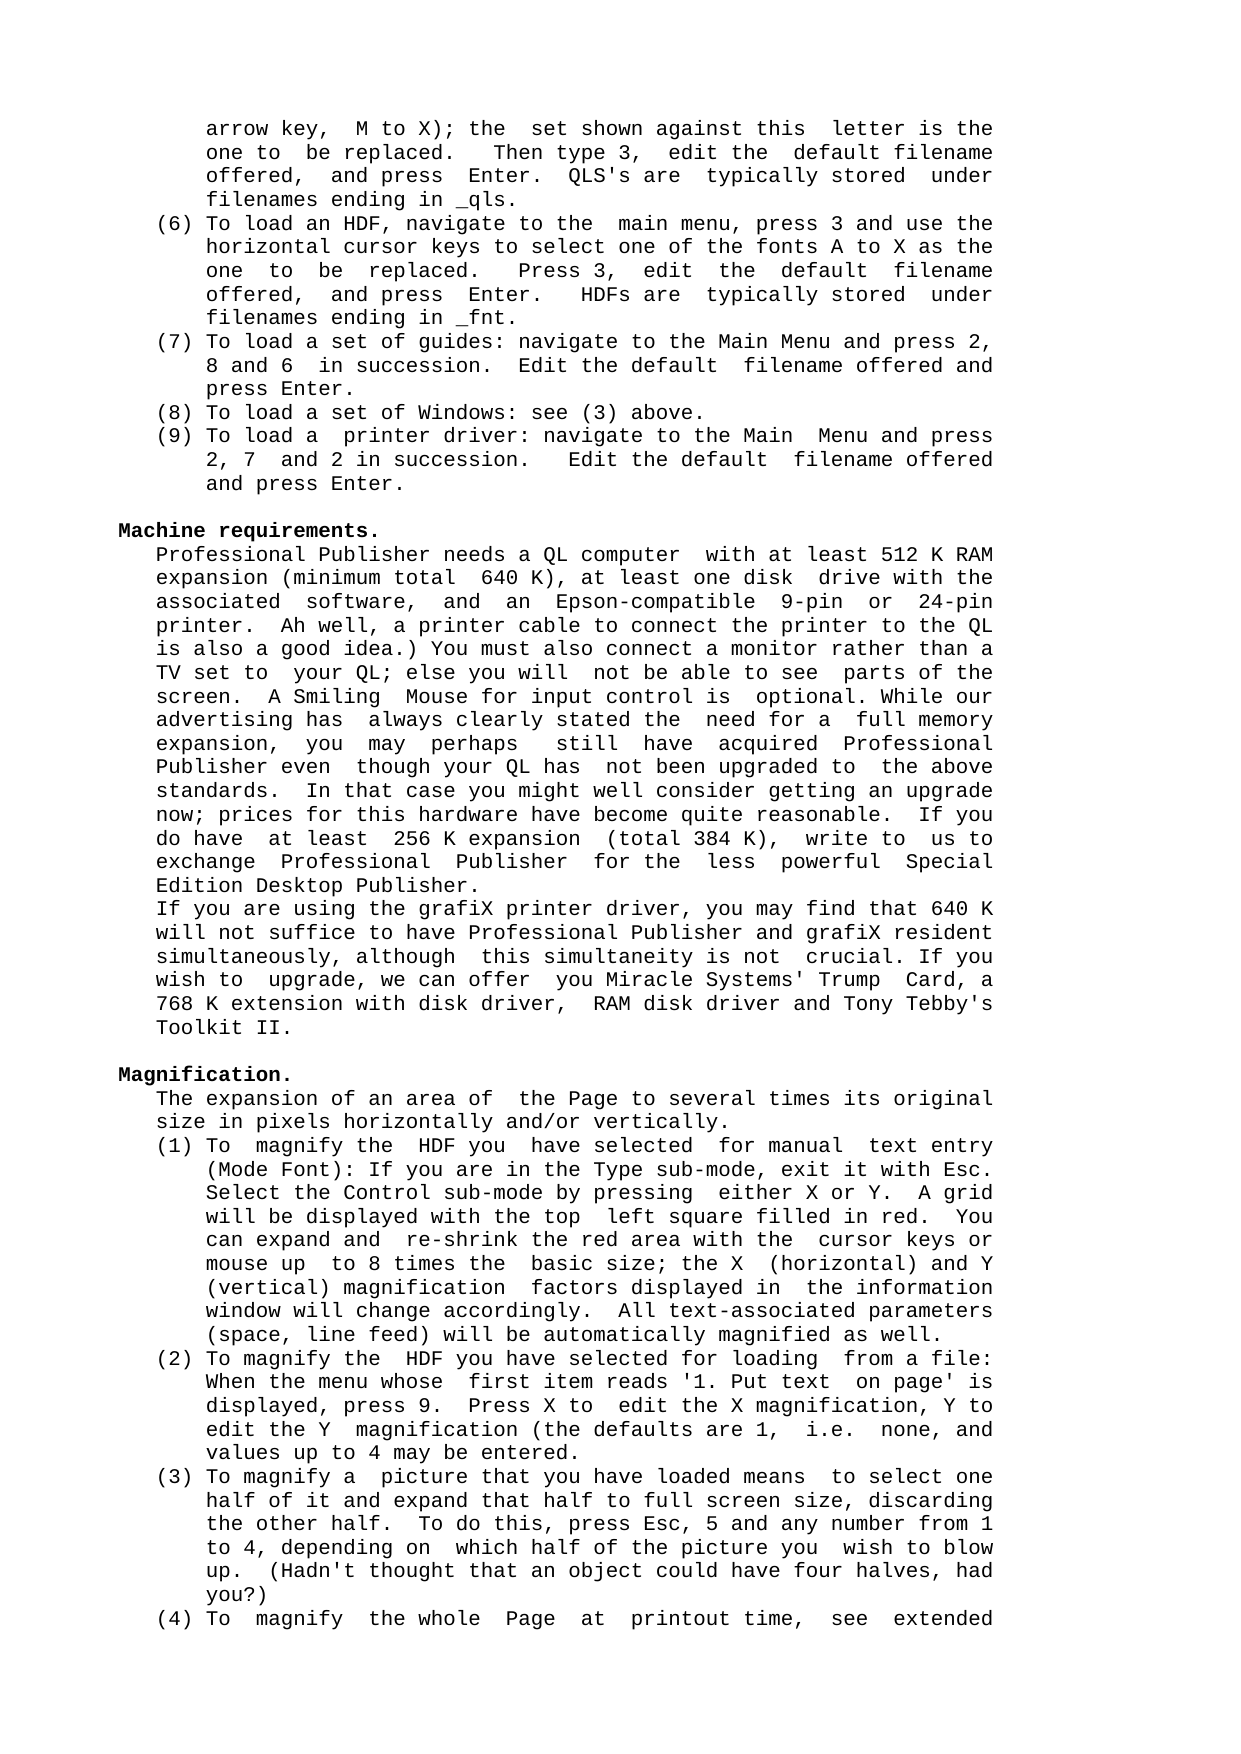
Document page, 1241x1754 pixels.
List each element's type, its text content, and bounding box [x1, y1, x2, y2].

text offered, and press Enter. QLS's are typically stored under [118, 165, 1122, 189]
text one to be replaced. Press 3, edit the default filename [118, 260, 1122, 284]
text The expansion of an area of the Page to several times its original [118, 1088, 1122, 1111]
text values up to 4 may be entered. [118, 1442, 1122, 1466]
text (8) To load a set of Windows: see (3) above. [118, 402, 1122, 426]
text will be displayed with the top left square filled in red. You [118, 1206, 1122, 1229]
text arrow key, M to X); the set shown against this letter is the [118, 118, 1122, 142]
text the other half. To do this, press Esc, 5 and any number from 1 [118, 1513, 1122, 1537]
text you?) [118, 1584, 1122, 1608]
text associated software, and an Epson-compatible 9-pin or 24-pin [118, 591, 1122, 615]
text and press Enter. [118, 473, 1122, 496]
text now; prices for this hardware have become quite reasonable. If you [118, 804, 1122, 827]
text printer. Ah well, a printer cable to connect the printer to the QL [118, 615, 1122, 638]
text to 4, depending on which half of the picture you wish to blow [118, 1537, 1122, 1561]
text will not suffice to have Professional Publisher and grafiX resident [118, 922, 1122, 946]
text standards. In that case you might well consider getting an upgrade [118, 780, 1122, 804]
text filenames ending in _qls. [118, 189, 1122, 213]
text 2, 7 and 2 in succession. Edit the default filename offered [118, 449, 1122, 473]
text mouse up to 8 times the basic size; the X (horizontal) and Y [118, 1253, 1122, 1277]
text advertising has always clearly stated the need for a full memory [118, 709, 1122, 733]
text window will change accordingly. All text-associated parameters [118, 1300, 1122, 1324]
text expansion, you may perhaps still have acquired Professional [118, 733, 1122, 757]
text is also a good idea.) You must also connect a monitor rather than a [118, 638, 1122, 662]
text edit the Y magnification (the defaults are 1, i.e. none, and [118, 1419, 1122, 1442]
text Machine requirements. [118, 520, 1122, 544]
text screen. A Smiling Mouse for input control is optional. While our [118, 686, 1122, 709]
text Publisher even though your QL has not been upgraded to the above [118, 757, 1122, 780]
text wish to upgrade, we can offer you Miracle Systems' Trump Card, a [118, 969, 1122, 993]
text (1) To magnify the HDF you have selected for manual text entry [118, 1135, 1122, 1158]
text When the menu whose first item reads '1. Put text on page' is [118, 1371, 1122, 1395]
text Select the Control sub-mode by pressing either X or Y. A grid [118, 1182, 1122, 1206]
text Toolkit II. [118, 1017, 1122, 1040]
text (vertical) magnification factors displayed in the information [118, 1277, 1122, 1300]
text do have at least 256 K expansion (total 384 K), write to us to [118, 827, 1122, 851]
text displayed, press 9. Press X to edit the X magnification, Y to [118, 1395, 1122, 1419]
text simultaneously, although this simultaneity is not crucial. If you [118, 946, 1122, 969]
text (9) To load a printer driver: navigate to the Main Menu and press [118, 426, 1122, 449]
text If you are using the grafiX printer driver, you may find that 640 K [118, 898, 1122, 922]
text 8 and 6 in succession. Edit the default filename offered and [118, 354, 1122, 378]
text TV set to your QL; else you will not be able to see parts of the [118, 662, 1122, 686]
text press Enter. [118, 378, 1122, 402]
text expansion (minimum total 640 K), at least one disk drive with the [118, 567, 1122, 591]
text (7) To load a set of guides: navigate to the Main Menu and press 2, [118, 331, 1122, 354]
text can expand and re-shrink the red area with the cursor keys or [118, 1229, 1122, 1253]
text (3) To magnify a picture that you have loaded means to select one [118, 1466, 1122, 1489]
text 768 K extension with disk driver, RAM disk driver and Tony Tebby's [118, 993, 1122, 1017]
text Edition Desktop Publisher. [118, 875, 1122, 898]
text one to be replaced. Then type 3, edit the default filename [118, 142, 1122, 165]
text (4) To magnify the whole Page at printout time, see extended [118, 1608, 1122, 1631]
text Magnification. [118, 1064, 1122, 1088]
text Professional Publisher needs a QL computer with at least 512 K RAM [118, 544, 1122, 567]
text filenames ending in _fnt. [118, 307, 1122, 331]
text offered, and press Enter. HDFs are typically stored under [118, 284, 1122, 307]
text half of it and expand that half to full screen size, discarding [118, 1489, 1122, 1513]
text (6) To load an HDF, navigate to the main menu, press 3 and use the [118, 213, 1122, 236]
text (space, line feed) will be automatically magnified as well. [118, 1324, 1122, 1348]
text up. (Hadn't thought that an object could have four halves, had [118, 1561, 1122, 1584]
text horizontal cursor keys to select one of the fonts A to X as the [118, 236, 1122, 260]
text exchange Professional Publisher for the less powerful Special [118, 851, 1122, 875]
text (Mode Font): If you are in the Type sub-mode, exit it with Esc. [118, 1158, 1122, 1182]
text size in pixels horizontally and/or vertically. [118, 1111, 1122, 1135]
text (2) To magnify the HDF you have selected for loading from a file: [118, 1348, 1122, 1371]
